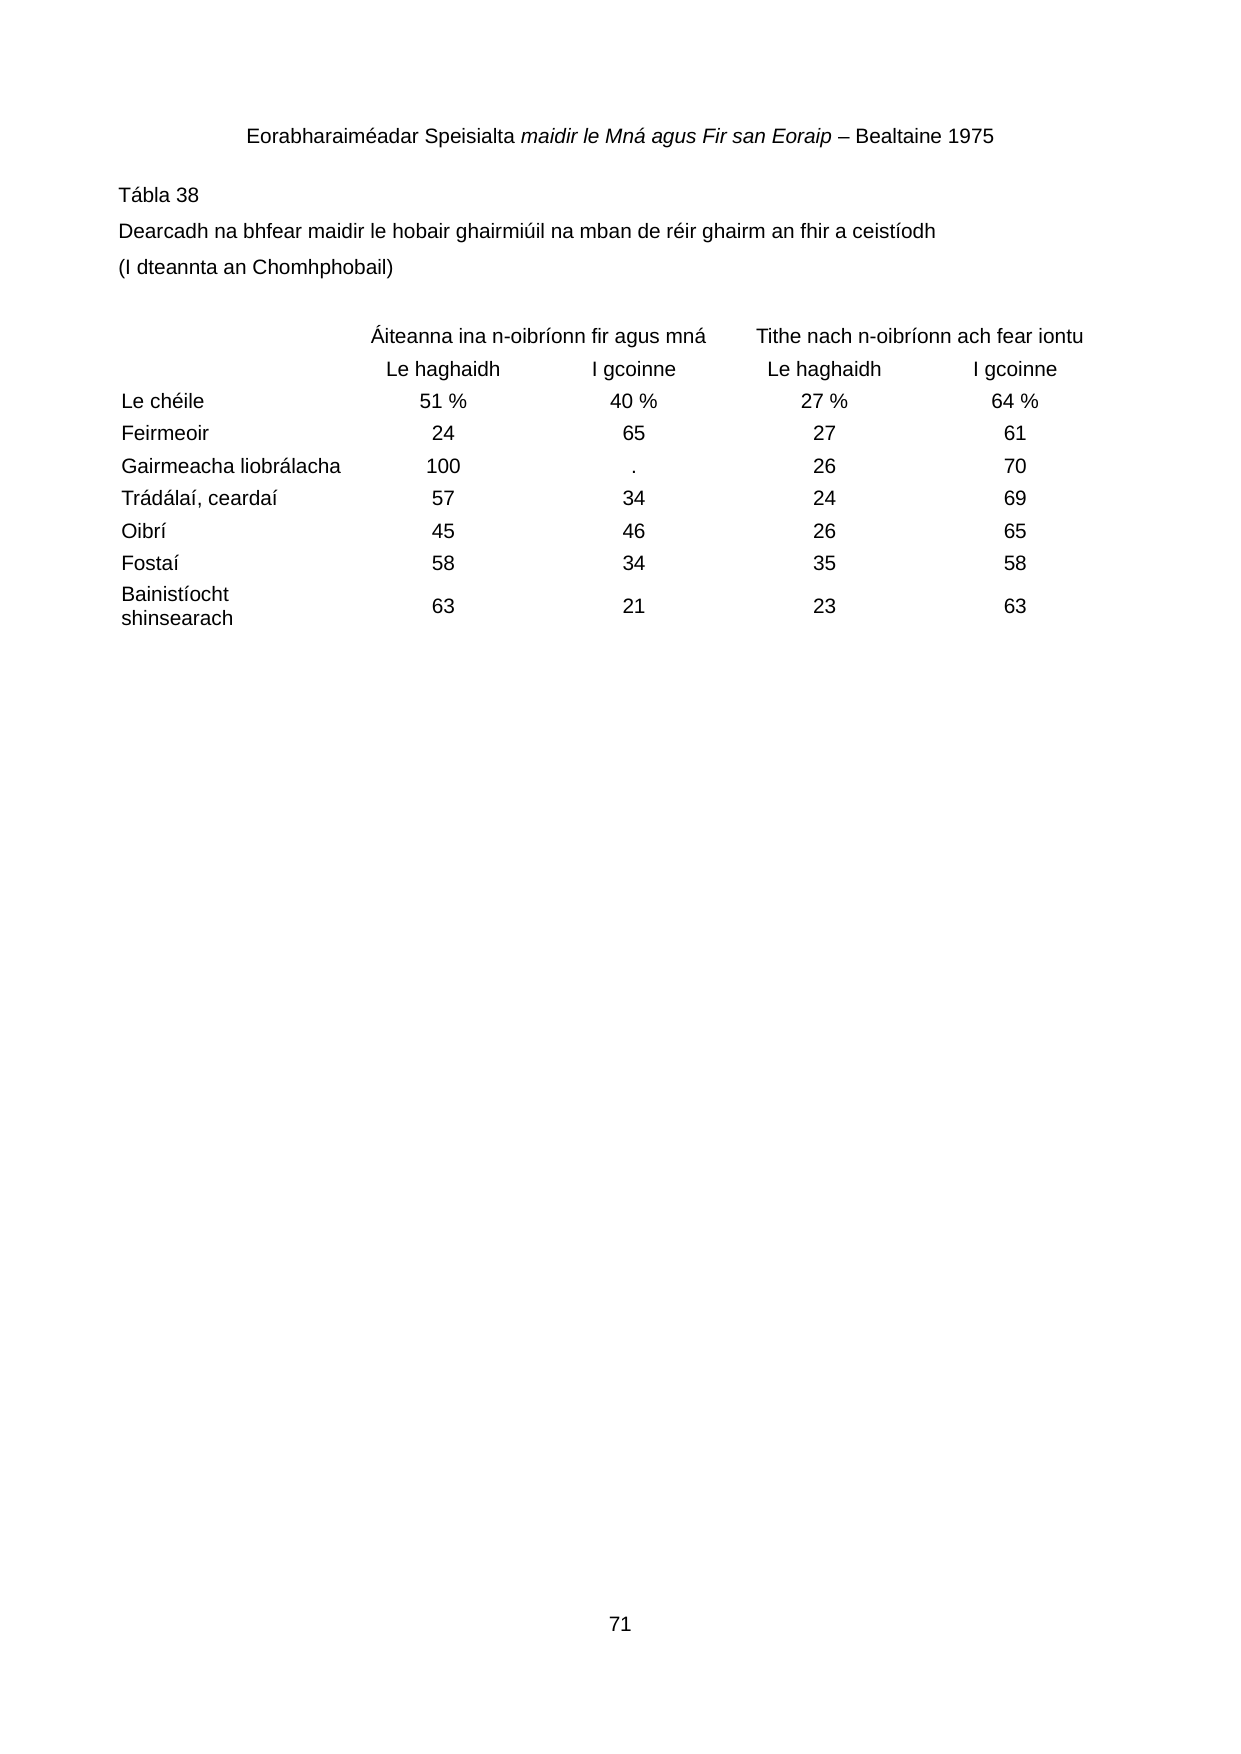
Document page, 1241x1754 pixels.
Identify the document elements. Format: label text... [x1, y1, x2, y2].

table_cell 46 [539, 514, 729, 547]
table_header Áiteanna ina n-oibríonn fir agus mná [348, 320, 729, 352]
table_cell Feirmeoir [118, 417, 348, 449]
table_cell 27 [729, 417, 920, 449]
table_cell Trádálaí, ceardaí [118, 482, 348, 514]
table_cell Fostaí [118, 547, 348, 579]
table_cell 27 % [729, 385, 920, 417]
text Dearcadh na bhfear maidir le hobair ghairmiúil na mban de réir ghairm an fhir a ceistíodh [118, 219, 1122, 243]
table_cell 61 [920, 417, 1110, 449]
table_cell [118, 352, 348, 385]
table_cell 26 [729, 450, 920, 482]
table_cell Le haghaidh [729, 352, 920, 385]
table_cell 64 % [920, 385, 1110, 417]
table_cell Oibrí [118, 514, 348, 547]
table_cell 58 [348, 547, 538, 579]
table_cell 45 [348, 514, 538, 547]
table_cell 34 [539, 482, 729, 514]
table_cell 23 [729, 579, 920, 633]
table_cell 34 [539, 547, 729, 579]
table_cell 35 [729, 547, 920, 579]
table_cell 70 [920, 450, 1110, 482]
text Tábla 38 [118, 183, 1122, 207]
table_cell 24 [729, 482, 920, 514]
table_cell Bainistíocht shinsearach [118, 579, 348, 633]
table_cell 100 [348, 450, 538, 482]
table_cell 24 [348, 417, 538, 449]
table_cell 40 % [539, 385, 729, 417]
table_cell 63 [348, 579, 538, 633]
table_cell 65 [920, 514, 1110, 547]
table_cell I gcoinne [920, 352, 1110, 385]
table_cell 58 [920, 547, 1110, 579]
table_cell Le haghaidh [348, 352, 538, 385]
table_cell 57 [348, 482, 538, 514]
table_cell I gcoinne [539, 352, 729, 385]
table_cell Gairmeacha liobrálacha [118, 450, 348, 482]
table_header [118, 320, 348, 352]
table_cell 21 [539, 579, 729, 633]
table_cell 63 [920, 579, 1110, 633]
table_cell Le chéile [118, 385, 348, 417]
table_cell 26 [729, 514, 920, 547]
table_cell 51 % [348, 385, 538, 417]
table_cell 65 [539, 417, 729, 449]
table_cell 69 [920, 482, 1110, 514]
text (I dteannta an Chomhphobail) [118, 254, 1122, 278]
table_cell . [539, 450, 729, 482]
table_header Tithe nach n-oibríonn ach fear iontu [729, 320, 1110, 352]
